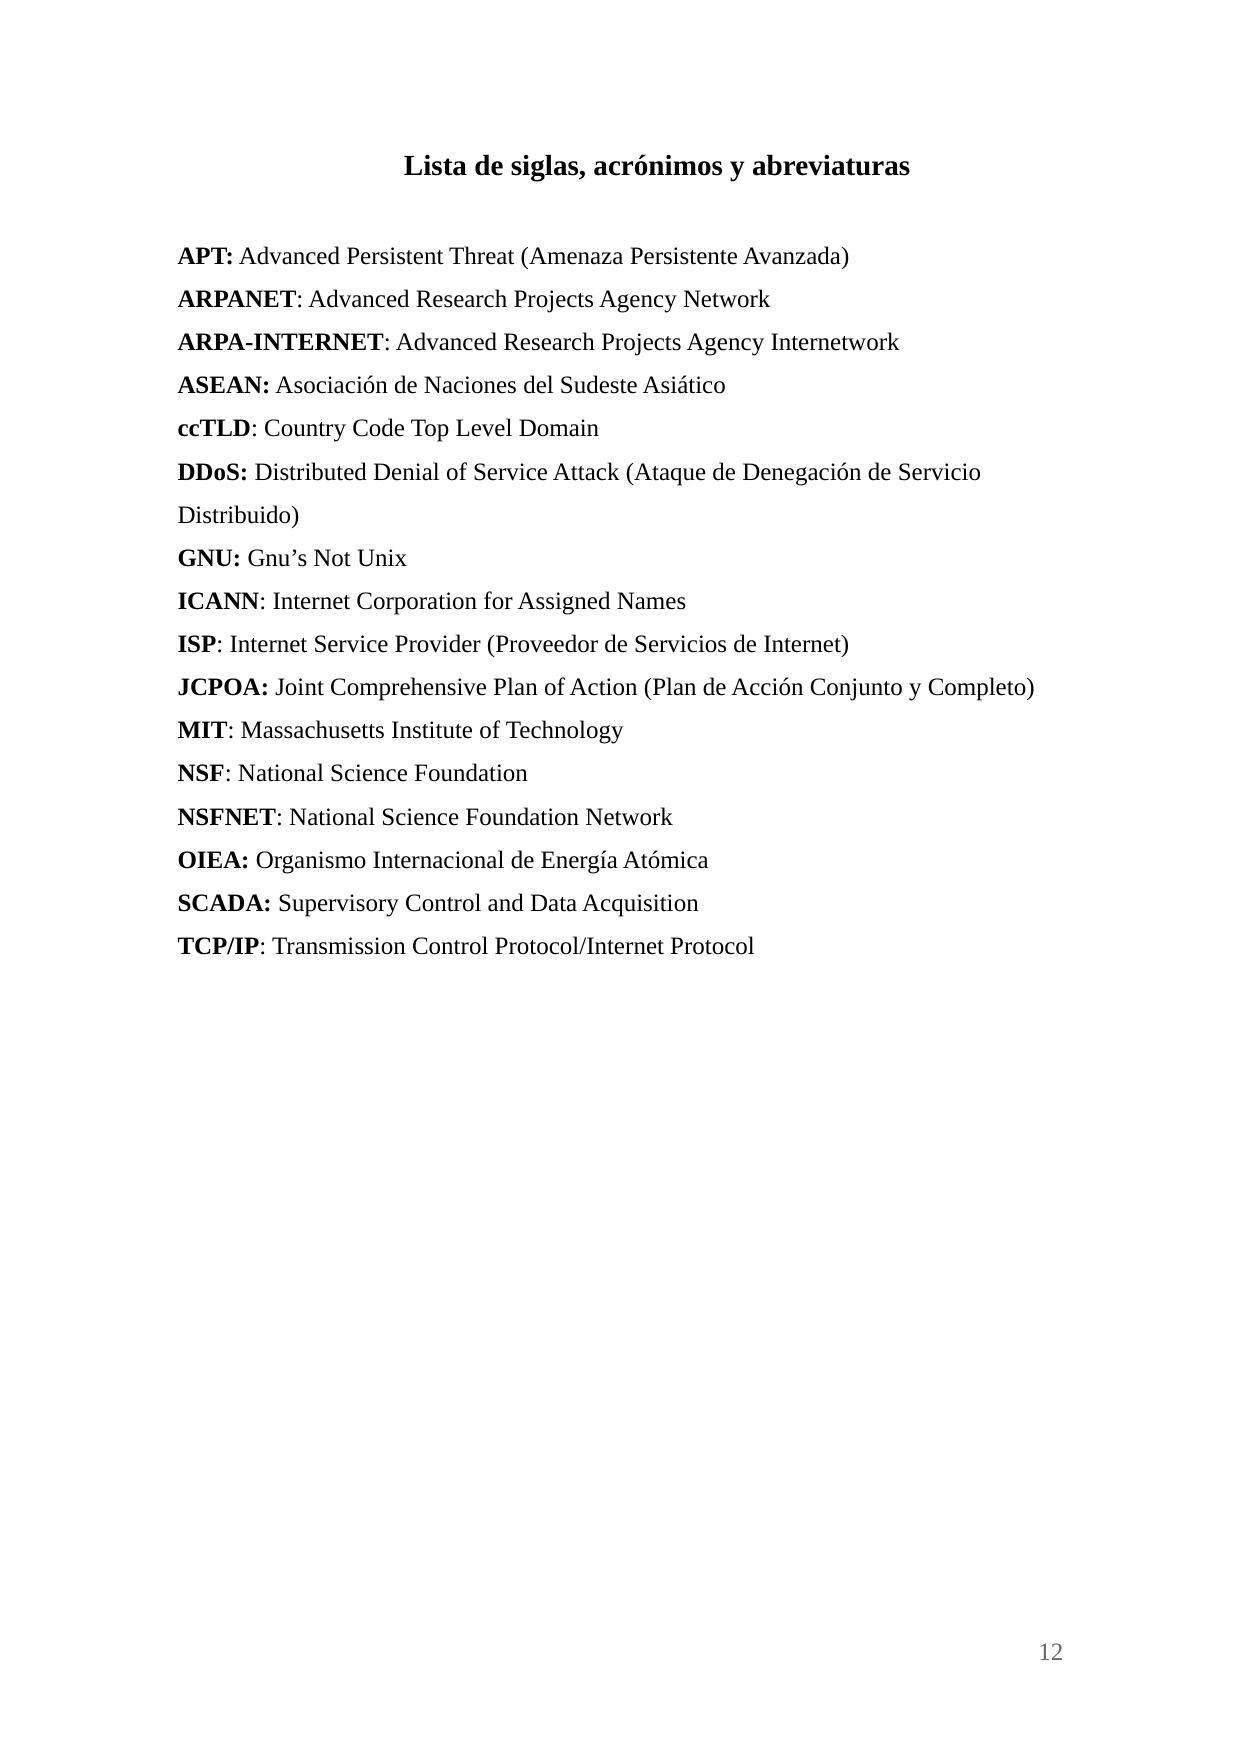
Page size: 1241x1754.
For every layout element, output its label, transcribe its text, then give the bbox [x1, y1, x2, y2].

list ccTLD: Country Code Top Level Domain [177, 413, 1063, 442]
text Lista de siglas, acrónimos y abreviaturas [251, 148, 1063, 181]
list ASEAN: Asociación de Naciones del Sudeste Asiático [177, 370, 1063, 399]
list SCADA: Supervisory Control and Data Acquisition [177, 888, 1063, 917]
list ISP: Internet Service Provider (Proveedor de Servicios de Internet) [177, 629, 1063, 658]
list OIEA: Organismo Internacional de Energía Atómica [177, 845, 1063, 873]
list ICANN: Internet Corporation for Assigned Names [177, 586, 1063, 615]
list NSFNET: National Science Foundation Network [177, 802, 1063, 830]
list ARPA-INTERNET: Advanced Research Projects Agency Internetwork [177, 327, 1063, 356]
list JCPOA: Joint Comprehensive Plan of Action (Plan de Acción Conjunto y Completo) [177, 672, 1063, 701]
text APT: Advanced Persistent Threat (Amenaza Persistente Avanzada) [177, 241, 1063, 270]
list DDoS: Distributed Denial of Service Attack (Ataque de Denegación de Servicio Distribuido) [177, 457, 1063, 528]
list NSF: National Science Foundation [177, 758, 1063, 787]
text TCP/IP: Transmission Control Protocol/Internet Protocol [177, 931, 1063, 960]
list GNU: Gnu’s Not Unix [177, 543, 1063, 572]
list MIT: Massachusetts Institute of Technology [177, 715, 1063, 744]
text ARPANET: Advanced Research Projects Agency Network [177, 284, 1063, 313]
